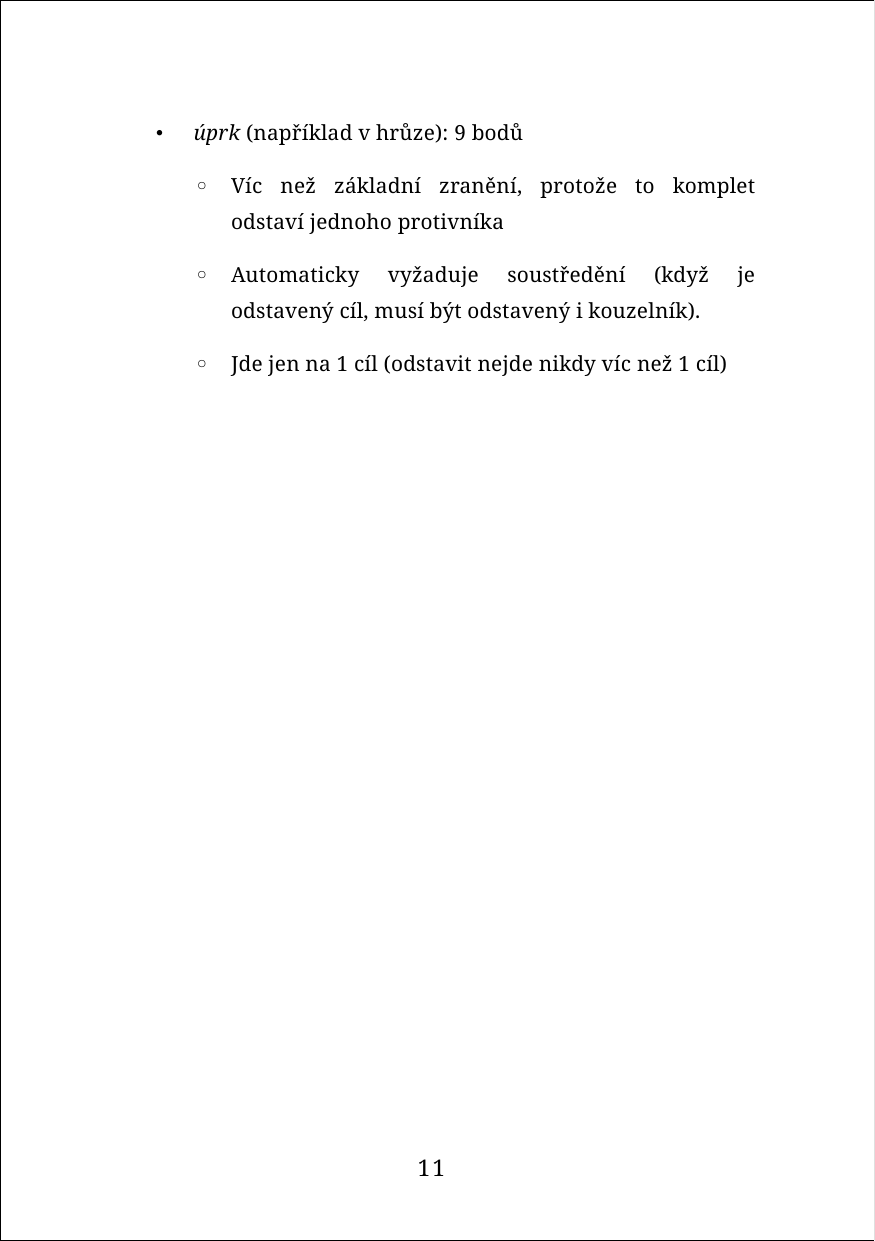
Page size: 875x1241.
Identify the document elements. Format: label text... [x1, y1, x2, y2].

list Automaticky vyžaduje soustředění (když je odstavený cíl, musí být odstavený i kouzelník). [193, 260, 756, 324]
list úprk (například v hrůze): 9 bodů [156, 118, 756, 147]
list Jde jen na 1 cíl (odstavit nejde nikdy víc než 1 cíl) [193, 349, 756, 377]
list Víc než základní zranění, protože to komplet odstaví jednoho protivníka [193, 171, 756, 235]
